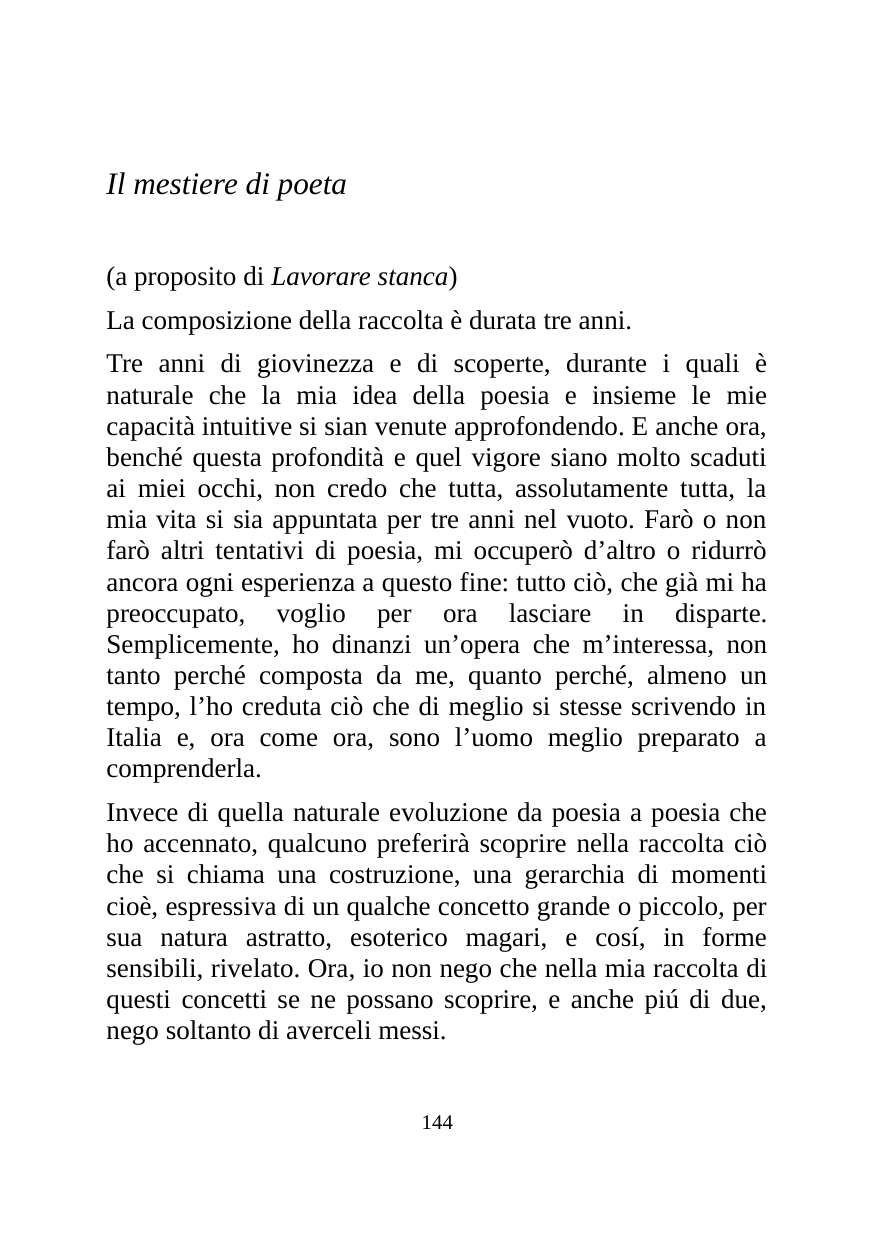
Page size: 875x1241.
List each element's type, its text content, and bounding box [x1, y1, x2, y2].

subtitle Il mestiere di poeta [106, 165, 768, 201]
text (a proposito di Lavorare stanca) [106, 260, 768, 291]
text Tre anni di giovinezza e di scoperte, durante i quali è naturale che la mia idea della poesia e insieme le mie capacità intuitive si sian venute approfondendo. E anche ora, benché questa profondità e quel vigore siano molto scaduti ai miei occhi, non credo che tutta, assolutamente tutta, la mia vita si sia appuntata per tre anni nel vuoto. Farò o non farò altri tentativi di poesia, mi occuperò d’altro o ridurrò ancora ogni esperienza a questo fine: tutto ciò, che già mi ha preoccupato, voglio per ora lasciare in disparte. Semplicemente, ho dinanzi un’opera che m’interessa, non tanto perché composta da me, quanto perché, almeno un tempo, l’ho creduta ciò che di meglio si stesse scrivendo in Italia e, ora come ora, sono l’uomo meglio preparato a comprenderla. [106, 348, 768, 784]
text La composizione della raccolta è durata tre anni. [106, 304, 768, 335]
text Invece di quella naturale evoluzione da poesia a poesia che ho accennato, qualcuno preferirà scoprire nella raccolta ciò che si chiama una costruzione, una gerarchia di momenti cioè, espressiva di un qualche concetto grande o piccolo, per sua natura astratto, esoterico magari, e cosí, in forme sensibili, rivelato. Ora, io non nego che nella mia raccolta di questi concetti se ne possano scoprire, e anche piú di due, nego soltanto di averceli messi. [106, 796, 768, 1045]
